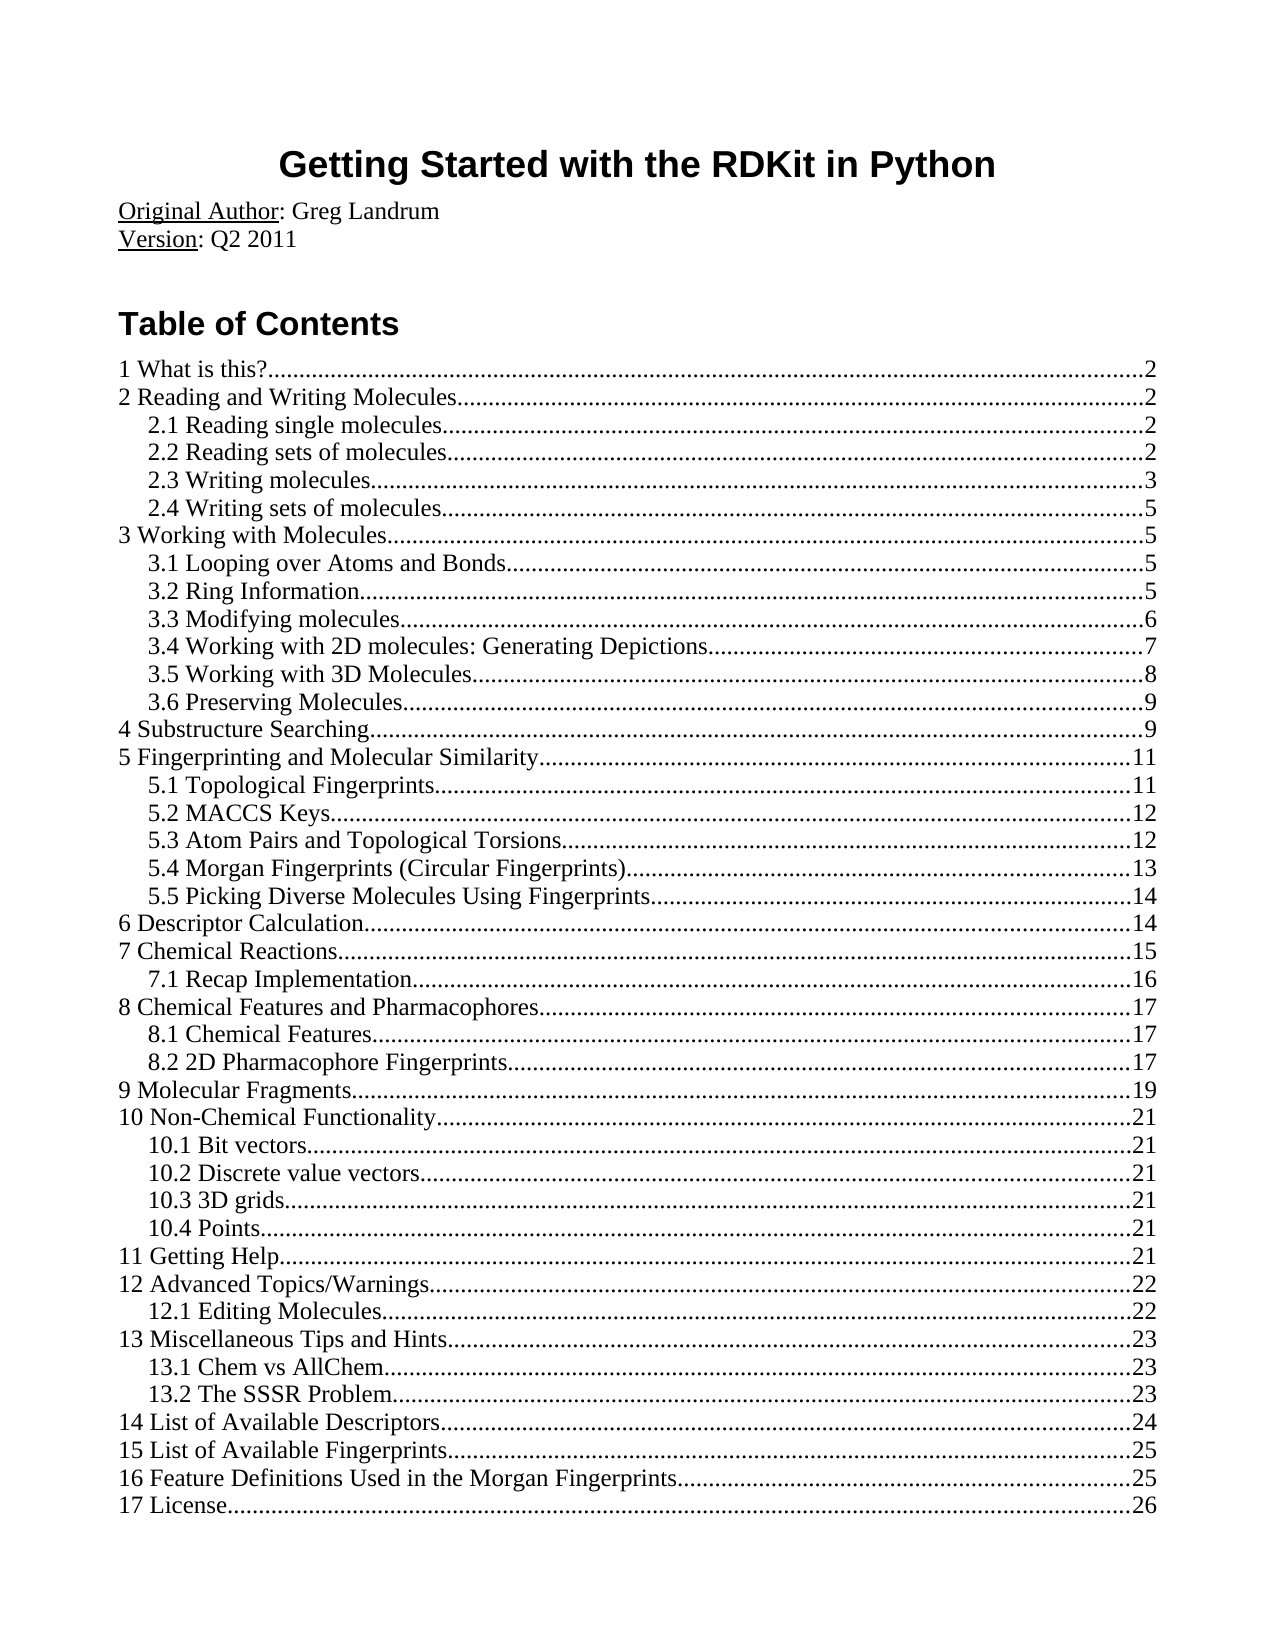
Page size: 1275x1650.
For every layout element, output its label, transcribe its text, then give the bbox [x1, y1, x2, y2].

text 3.4 Working with 2D molecules: Generating Depictions 7 [148, 632, 1157, 660]
text 2 Reading and Writing Molecules 2 [118, 383, 1157, 411]
text 2.1 Reading single molecules 2 [148, 411, 1157, 438]
text 3.3 Modifying molecules 6 [148, 605, 1157, 632]
text 3.2 Ring Information 5 [148, 577, 1157, 605]
title Getting Started with the RDKit in Python [118, 143, 1157, 185]
text 17 License 26 [118, 1491, 1157, 1519]
text 5 Fingerprinting and Molecular Similarity 11 [118, 743, 1157, 771]
text 13.1 Chem vs AllChem 23 [148, 1353, 1157, 1381]
text 5.2 MACCS Keys 12 [148, 799, 1157, 826]
text 12 Advanced Topics/Warnings 22 [118, 1270, 1157, 1297]
text 16 Feature Definitions Used in the Morgan Fingerprints 25 [118, 1464, 1157, 1491]
text 2.3 Writing molecules 3 [148, 466, 1157, 494]
text 13 Miscellaneous Tips and Hints 23 [118, 1325, 1157, 1353]
text 5.1 Topological Fingerprints 11 [148, 771, 1157, 799]
text 10.1 Bit vectors 21 [148, 1131, 1157, 1159]
text 14 List of Available Descriptors 24 [118, 1408, 1157, 1436]
text 4 Substructure Searching 9 [118, 716, 1157, 743]
text 1 What is this? 2 [118, 355, 1157, 383]
text 10.3 3D grids 21 [148, 1187, 1157, 1214]
text 10.4 Points 21 [148, 1214, 1157, 1242]
text 11 Getting Help 21 [118, 1242, 1157, 1270]
text 8 Chemical Features and Pharmacophores 17 [118, 993, 1157, 1020]
text 3.5 Working with 3D Molecules 8 [148, 660, 1157, 688]
text 2.2 Reading sets of molecules 2 [148, 438, 1157, 466]
text 2.4 Writing sets of molecules 5 [148, 494, 1157, 522]
text 3.6 Preserving Molecules 9 [148, 688, 1157, 716]
text 5.5 Picking Diverse Molecules Using Fingerprints 14 [148, 882, 1157, 909]
text 5.4 Morgan Fingerprints (Circular Fingerprints) 13 [148, 854, 1157, 882]
text 8.2 2D Pharmacophore Fingerprints 17 [148, 1048, 1157, 1076]
text 7 Chemical Reactions 15 [118, 937, 1157, 965]
text 3 Working with Molecules 5 [118, 522, 1157, 549]
text 12.1 Editing Molecules 22 [148, 1297, 1157, 1325]
text 3.1 Looping over Atoms and Bonds 5 [148, 549, 1157, 577]
text 10 Non-Chemical Functionality 21 [118, 1103, 1157, 1131]
text 7.1 Recap Implementation 16 [148, 965, 1157, 993]
subtitle Table of Contents [118, 306, 1157, 343]
text 5.3 Atom Pairs and Topological Torsions 12 [148, 826, 1157, 854]
text 15 List of Available Fingerprints 25 [118, 1436, 1157, 1464]
text 10.2 Discrete value vectors 21 [148, 1159, 1157, 1187]
text 6 Descriptor Calculation 14 [118, 909, 1157, 937]
text Original Author: Greg Landrum [118, 197, 1157, 225]
text 9 Molecular Fragments 19 [118, 1076, 1157, 1103]
text 8.1 Chemical Features 17 [148, 1020, 1157, 1048]
text 13.2 The SSSR Problem 23 [148, 1381, 1157, 1408]
text Version: Q2 2011 [118, 225, 1157, 253]
